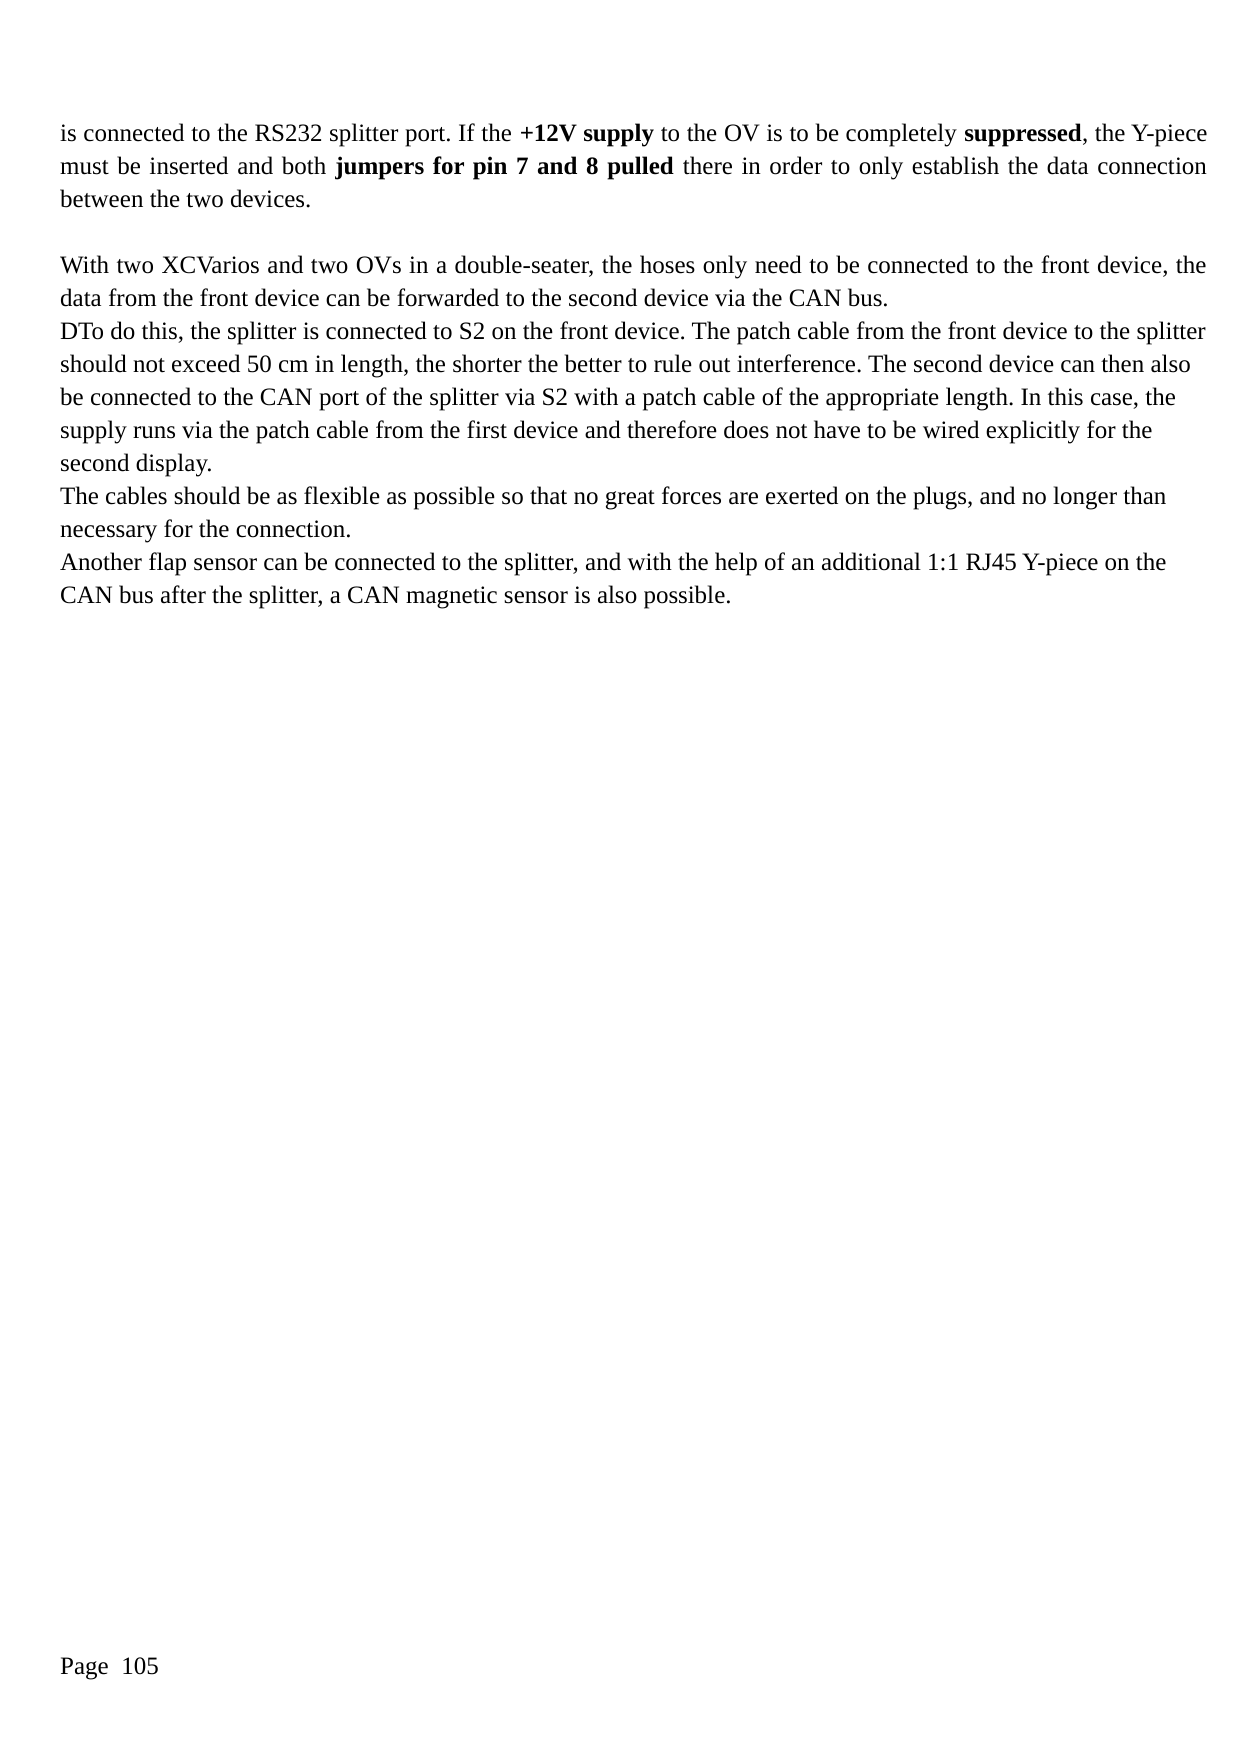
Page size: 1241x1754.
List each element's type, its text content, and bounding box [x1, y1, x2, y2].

text DTo do this, the splitter is connected to S2 on the front device. The patch cable from the front device to the splitter should not exceed 50 cm in length, the shorter the better to rule out interference. The second device can then also be connected to the CAN port of the splitter via S2 with a patch cable of the appropriate length. In this case, the supply runs via the patch cable from the first device and therefore does not have to be wired explicitly for the second display. The cables should be as flexible as possible so that no great forces are exerted on the plugs, and no longer than necessary for the connection. Another flap sensor can be connected to the splitter, and with the help of an additional 1:1 RJ45 Y-piece on the CAN bus after the splitter, a CAN magnetic sensor is also possible. [60, 316, 1207, 609]
text is connected to the RS232 splitter port. If the +12V supply to the OV is to be completely suppressed, the Y-piece must be inserted and both jumpers for pin 7 and 8 pulled there in order to only establish the data connection between the two devices. [60, 118, 1207, 213]
text With two XCVarios and two OVs in a double-seater, the hoses only need to be connected to the front device, the data from the front device can be forwarded to the second device via the CAN bus. [60, 250, 1207, 312]
